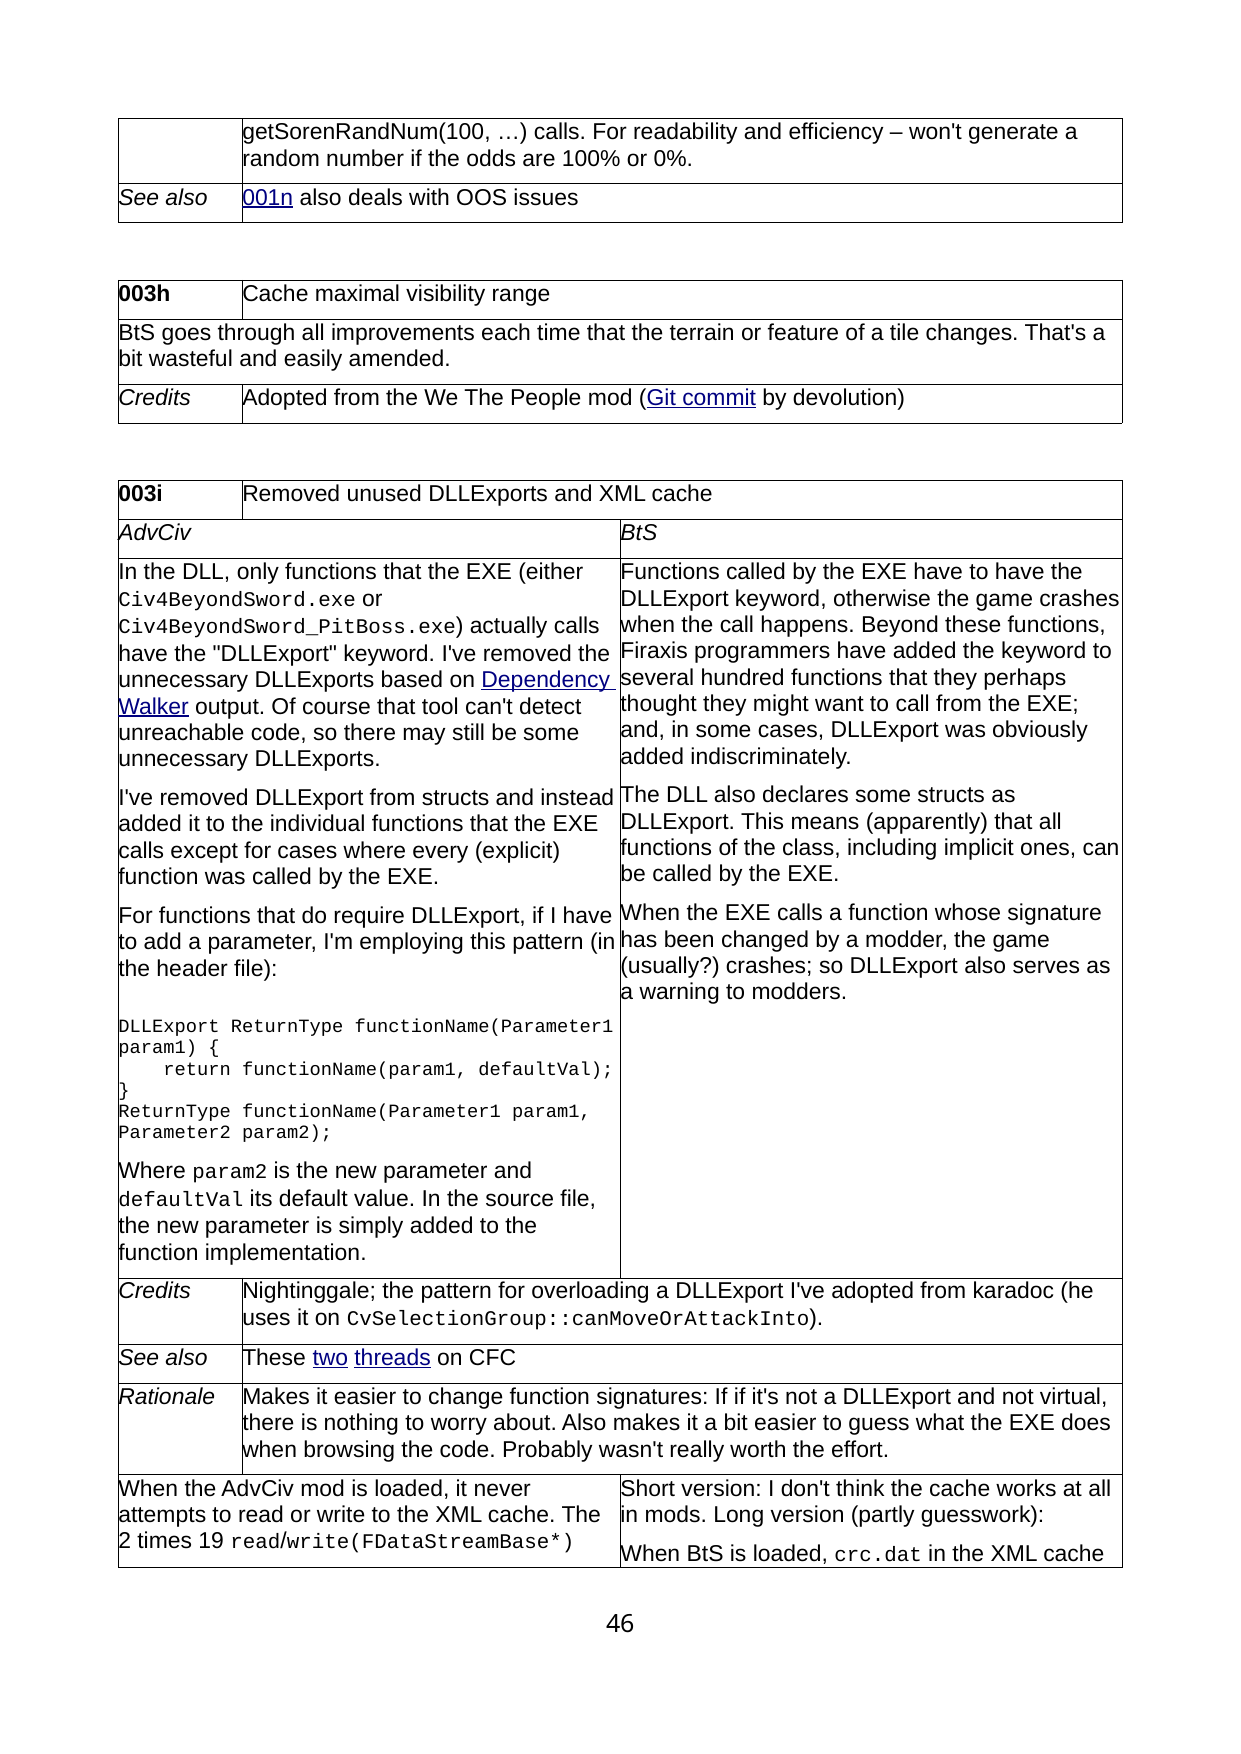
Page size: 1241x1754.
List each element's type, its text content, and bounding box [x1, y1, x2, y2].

table_header 003h [119, 281, 242, 319]
table_cell BtS [621, 520, 1122, 558]
table_cell Credits [119, 1279, 242, 1344]
table_cell See also [119, 1345, 242, 1383]
table_cell Functions called by the EXE have to have the DLLExport keyword, otherwise the game crashes when the call happens. Beyond these functions, Firaxis programmers have added the keyword to several hundred functions that they perhaps thought they might want to call from the EXE; and, in some cases, DLLExport was obviously added indiscriminately. The DLL also declares some structs as DLLExport. This means (apparently) that all functions of the class, including implicit ones, can be called by the EXE. When the EXE calls a function whose signature has been changed by a modder, the game (usually?) crashes; so DLLExport also serves as a warning to modders. [621, 559, 1122, 1017]
table_cell Rationale [119, 1384, 242, 1474]
table_cell When the AdvCiv mod is loaded, it never attempts to read or write to the XML cache. The 2 times 19 read/write(FDataStreamBase*) [119, 1475, 620, 1567]
table_header Cache maximal visibility range [243, 281, 1122, 319]
table_cell Makes it easier to change function signatures: If if it's not a DLLExport and not virtual, there is nothing to worry about. Also makes it a bit easier to guess what the EXE does when browsing the code. Probably wasn't really worth the effort. [243, 1384, 1122, 1474]
table_cell In the DLL, only functions that the EXE (either Civ4BeyondSword.exe or Civ4BeyondSword_PitBoss.exe) actually calls have the "DLLExport" keyword. I've removed the unnecessary DLLExports based on Dependency Walker output. Of course that tool can't detect unreachable code, so there may still be some unnecessary DLLExports. I've removed DLLExport from structs and instead added it to the individual functions that the EXE calls except for cases where every (explicit) function was called by the EXE. For functions that do require DLLExport, if I have to add a parameter, I'm employing this pattern (in the header file): [119, 559, 620, 1017]
table_cell [119, 119, 242, 183]
table_cell AdvCiv [119, 520, 620, 558]
table_header 003i [119, 481, 242, 519]
table_cell Credits [119, 385, 242, 423]
table_cell Short version: I don't think the cache works at all in mods. Long version (partly guesswork): When BtS is loaded, crc.dat in the XML cache [621, 1475, 1122, 1567]
table_cell These two threads on CFC [243, 1345, 1122, 1383]
table_cell DLLExport ReturnType functionName(Parameter1 param1) { return functionName(param1, defaultVal); } ReturnType functionName(Parameter1 param1, Parameter2 param2); Where param2 is the new parameter and defaultVal its default value. In the source file, the new parameter is simply added to the function implementation. [119, 1017, 620, 1277]
table_cell Nightinggale; the pattern for overloading a DLLExport I've adopted from karadoc (he uses it on CvSelectionGroup::canMoveOrAttackInto). [243, 1279, 1122, 1344]
table_cell 001n also deals with OOS issues [243, 184, 1122, 222]
table_cell getSorenRandNum(100, …) calls. For readability and efficiency – won't generate a random number if the odds are 100% or 0%. [243, 119, 1122, 183]
table_cell [621, 1017, 1122, 1277]
table_cell BtS goes through all improvements each time that the terrain or feature of a tile changes. That's a bit wasteful and easily amended. [119, 320, 1122, 384]
table_cell See also [119, 184, 242, 222]
table_cell Adopted from the We The People mod (Git commit by devolution) [243, 385, 1122, 423]
table_header Removed unused DLLExports and XML cache [243, 481, 1122, 519]
